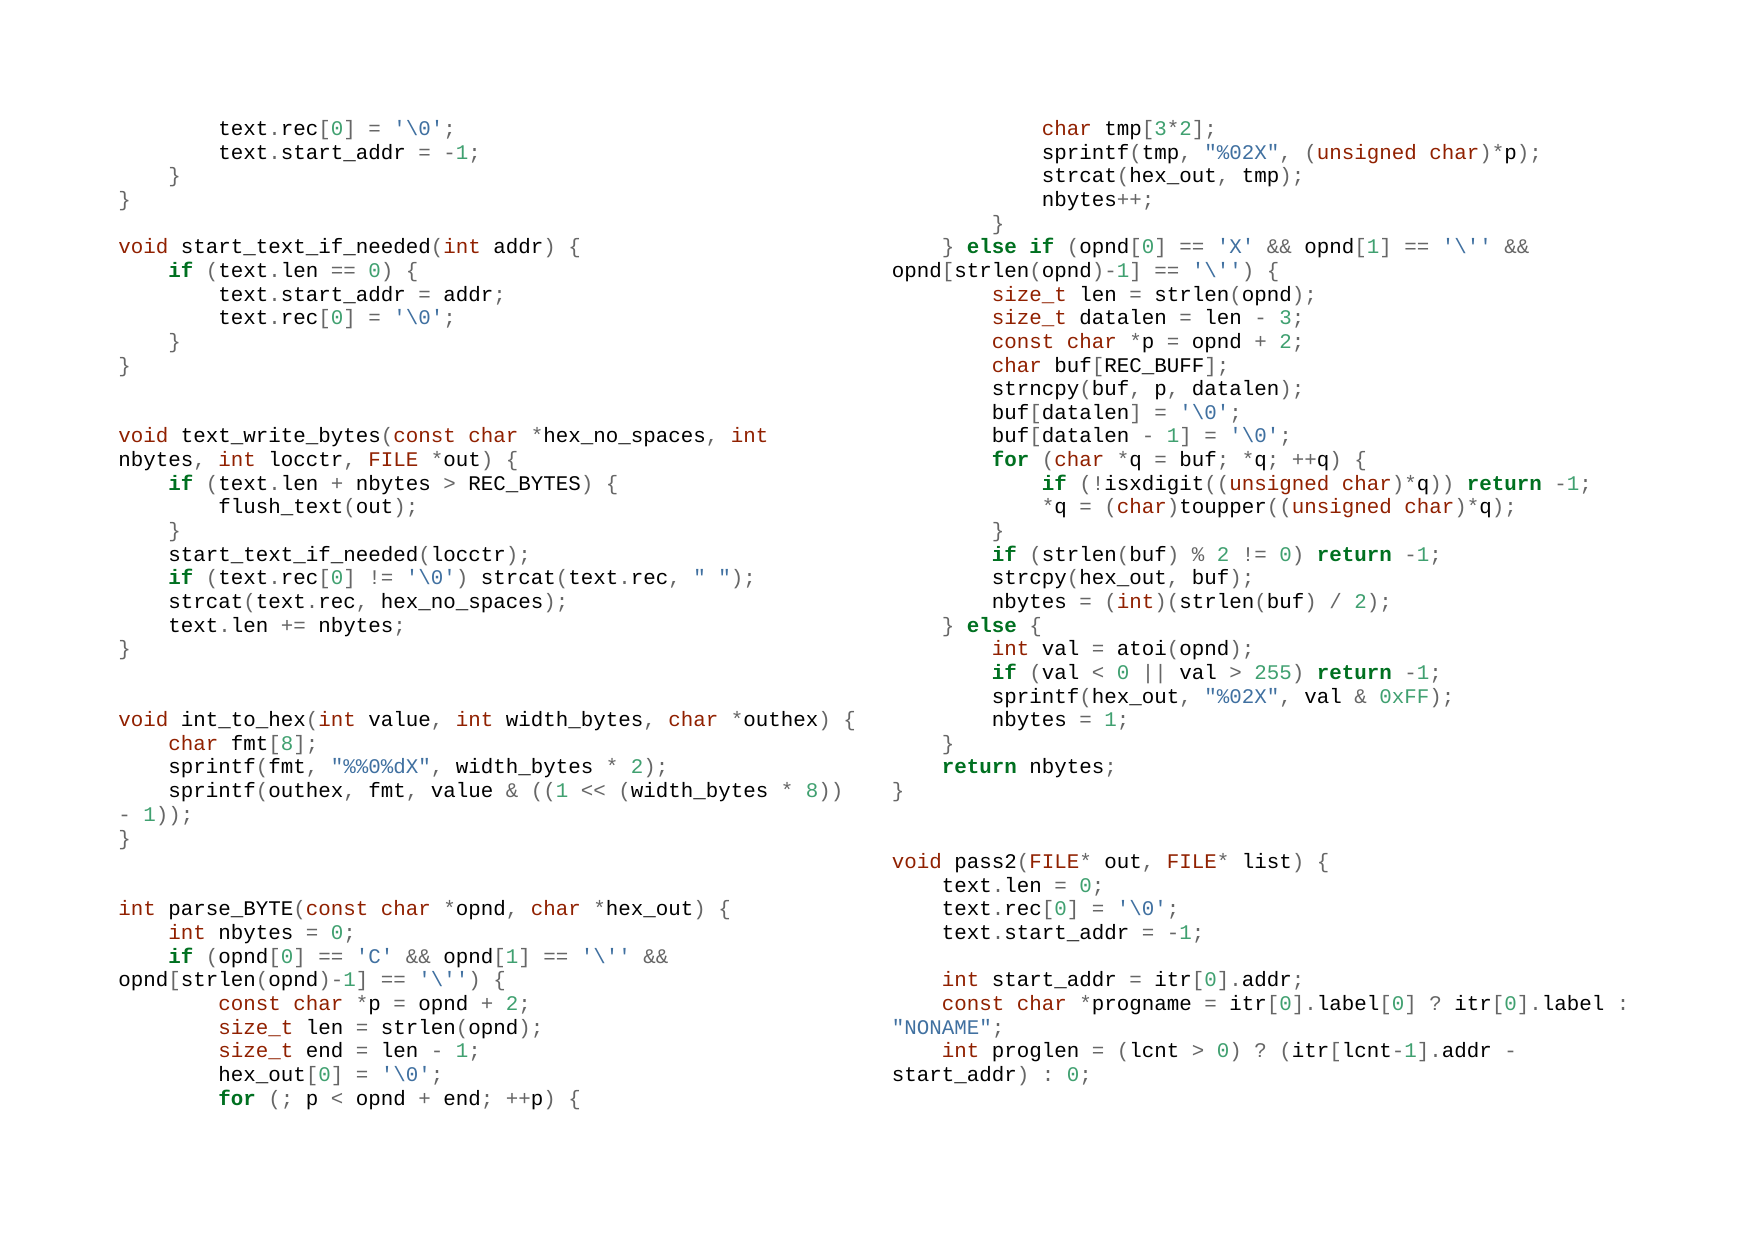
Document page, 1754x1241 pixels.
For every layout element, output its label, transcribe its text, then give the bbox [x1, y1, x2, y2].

text if (text.len == 0) { [118, 260, 862, 284]
text sprintf(outhex, fmt, value & ((1 << (width_bytes * 8)) - 1)); [118, 780, 862, 827]
text buf[datalen - 1] = '\0'; [892, 426, 1636, 449]
text nbytes++; [892, 189, 1636, 213]
text size_t datalen = len - 3; [892, 307, 1636, 331]
text size_t end = len - 1; [118, 1040, 862, 1064]
text void int_to_hex(int value, int width_bytes, char *outhex) { [118, 709, 862, 733]
text } [892, 780, 1636, 804]
text text.rec[0] = '\0'; [118, 118, 862, 142]
text text.rec[0] = '\0'; [892, 898, 1636, 922]
text if (text.rec[0] != '\0') strcat(text.rec, " "); [118, 567, 862, 591]
text } [118, 331, 862, 354]
text if (val < 0 || val > 255) return -1; [892, 662, 1636, 686]
text strcat(hex_out, tmp); [892, 165, 1636, 189]
text int val = atoi(opnd); [892, 638, 1636, 662]
text sprintf(tmp, "%02X", (unsigned char)*p); [892, 142, 1636, 165]
text strcat(text.rec, hex_no_spaces); [118, 591, 862, 615]
text } else { [892, 615, 1636, 638]
text } [118, 520, 862, 544]
text int proglen = (lcnt > 0) ? (itr[lcnt-1].addr - start_addr) : 0; [892, 1040, 1636, 1088]
text } [892, 733, 1636, 757]
text char buf[REC_BUFF]; [892, 354, 1636, 378]
text size_t len = strlen(opnd); [892, 284, 1636, 307]
text text.rec[0] = '\0'; [118, 307, 862, 331]
text for (; p < opnd + end; ++p) { [118, 1088, 862, 1111]
text } [892, 520, 1636, 544]
text if (text.len + nbytes > REC_BYTES) { [118, 473, 862, 496]
text return nbytes; [892, 757, 1636, 780]
text const char *p = opnd + 2; [118, 993, 862, 1017]
text if (strlen(buf) % 2 != 0) return -1; [892, 544, 1636, 567]
text void pass2(FILE* out, FILE* list) { [892, 851, 1636, 875]
text } [118, 354, 862, 378]
text for (char *q = buf; *q; ++q) { [892, 449, 1636, 473]
text int parse_BYTE(const char *opnd, char *hex_out) { [118, 898, 862, 922]
text } [118, 189, 862, 213]
text nbytes = 1; [892, 709, 1636, 733]
text text.len += nbytes; [118, 615, 862, 638]
text strncpy(buf, p, datalen); [892, 378, 1636, 402]
text if (opnd[0] == 'C' && opnd[1] == '\'' && opnd[strlen(opnd)-1] == '\'') { [118, 946, 862, 993]
text void start_text_if_needed(int addr) { [118, 236, 862, 260]
text void text_write_bytes(const char *hex_no_spaces, int nbytes, int locctr, FILE *out) { [118, 426, 862, 473]
text hex_out[0] = '\0'; [118, 1064, 862, 1088]
text buf[datalen] = '\0'; [892, 402, 1636, 426]
text } [118, 827, 862, 851]
text int start_addr = itr[0].addr; [892, 969, 1636, 993]
text const char *p = opnd + 2; [892, 331, 1636, 354]
text nbytes = (int)(strlen(buf) / 2); [892, 591, 1636, 615]
text sprintf(fmt, "%%0%dX", width_bytes * 2); [118, 757, 862, 780]
text *q = (char)toupper((unsigned char)*q); [892, 496, 1636, 520]
text text.len = 0; [892, 875, 1636, 898]
text } [892, 213, 1636, 236]
text const char *progname = itr[0].label[0] ? itr[0].label : "NONAME"; [892, 993, 1636, 1040]
text size_t len = strlen(opnd); [118, 1017, 862, 1040]
text int nbytes = 0; [118, 922, 862, 946]
text } [118, 165, 862, 189]
text text.start_addr = -1; [118, 142, 862, 165]
text char fmt[8]; [118, 733, 862, 757]
text strcpy(hex_out, buf); [892, 567, 1636, 591]
text start_text_if_needed(locctr); [118, 544, 862, 567]
text } [118, 638, 862, 662]
text char tmp[3*2]; [892, 118, 1636, 142]
text flush_text(out); [118, 496, 862, 520]
text text.start_addr = -1; [892, 922, 1636, 946]
text if (!isxdigit((unsigned char)*q)) return -1; [892, 473, 1636, 496]
text text.start_addr = addr; [118, 284, 862, 307]
text sprintf(hex_out, "%02X", val & 0xFF); [892, 686, 1636, 709]
text } else if (opnd[0] == 'X' && opnd[1] == '\'' && opnd[strlen(opnd)-1] == '\'') { [892, 236, 1636, 284]
